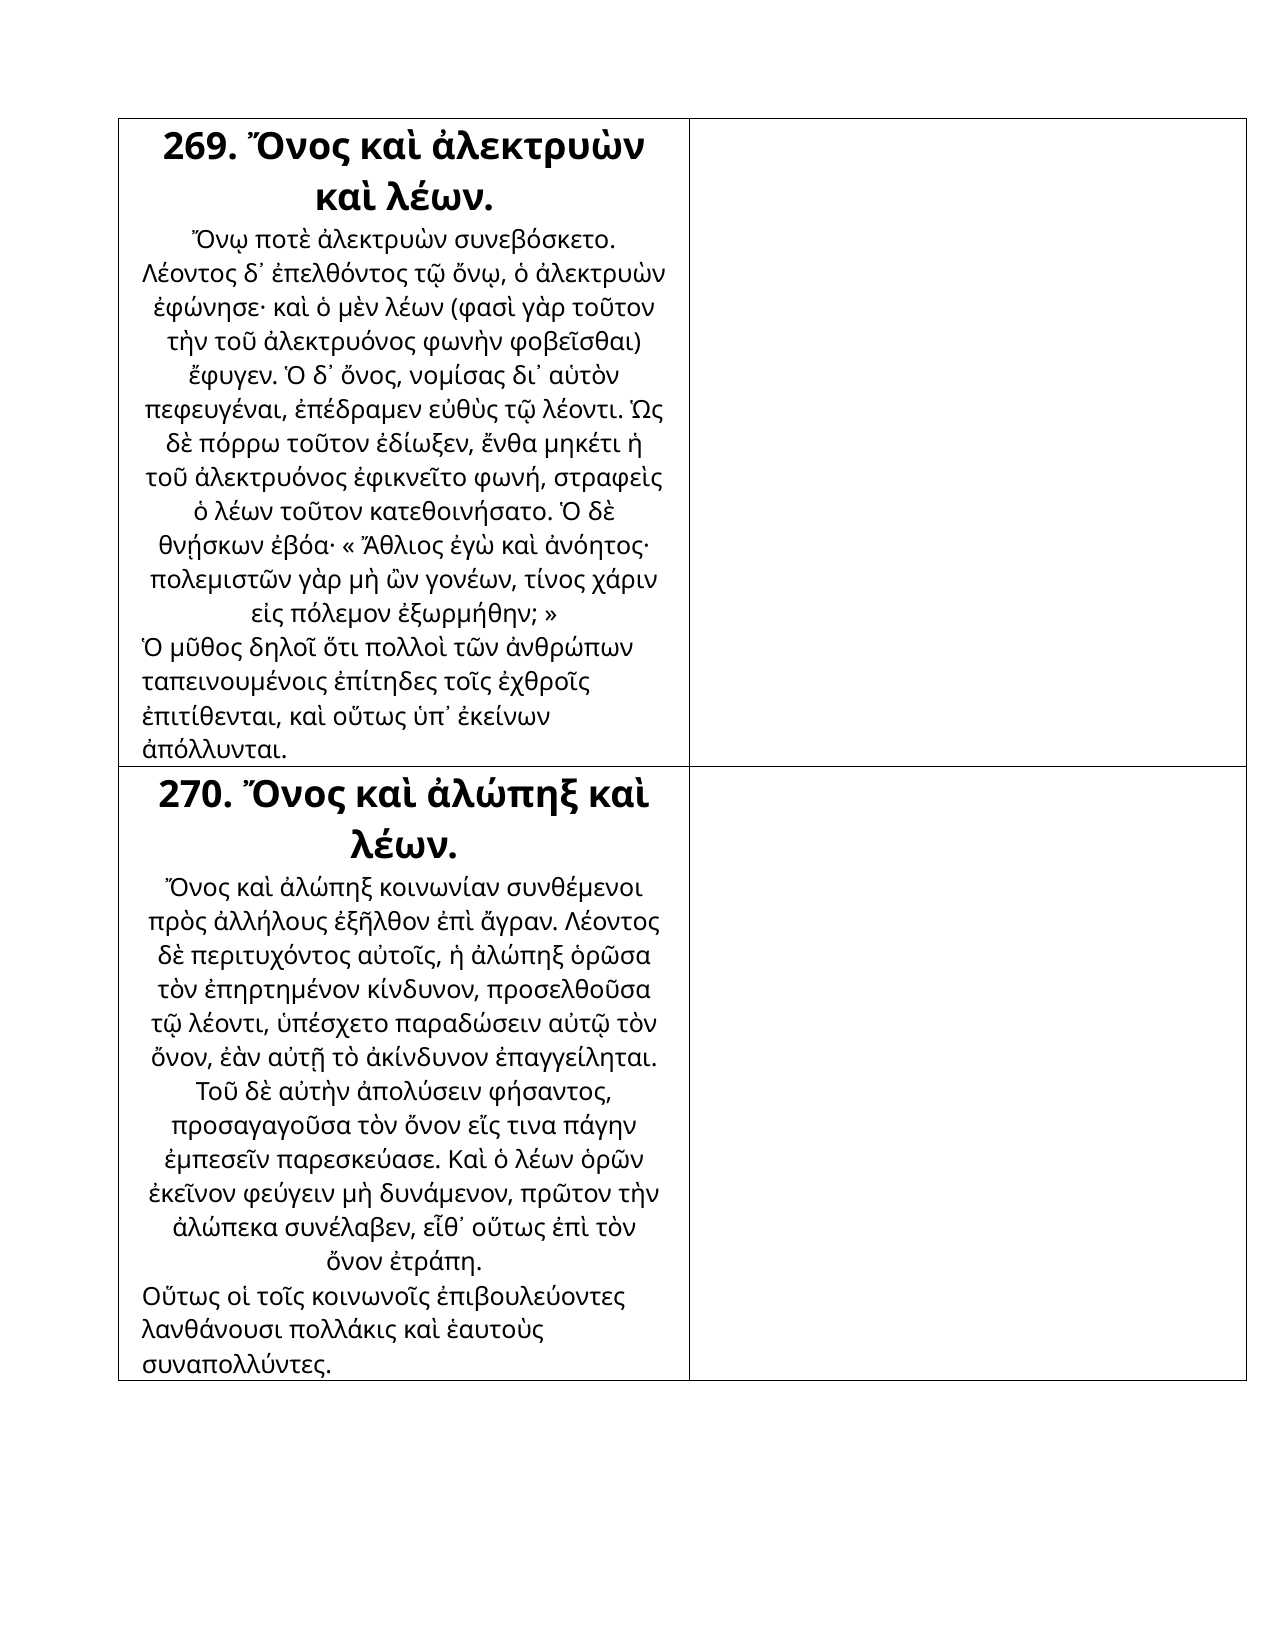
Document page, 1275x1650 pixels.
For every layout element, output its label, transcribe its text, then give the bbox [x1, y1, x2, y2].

table_cell 269. Ὄνος καὶ ἀλεκτρυὼν καὶ λέων. Ὄνῳ ποτὲ ἀλεκτρυὼν συνεβόσκετο. Λέοντος δ᾿ ἐπελθόντος τῷ ὄνῳ, ὁ ἀλεκτρυὼν ἐφώνησε· καὶ ὁ μὲν λέων (φασὶ γὰρ τοῦτον τὴν τοῦ ἀλεκτρυόνος φωνὴν φοβεῖσθαι) ἔφυγεν. Ὁ δ᾿ ὄνος, νομίσας δι᾿ αὑτὸν πεφευγέναι, ἐπέδραμεν εὐθὺς τῷ λέοντι. Ὡς δὲ πόρρω τοῦτον ἐδίωξεν, ἔνθα μηκέτι ἡ τοῦ ἀλεκτρυόνος ἐφικνεῖτο φωνή, στραφεὶς ὁ λέων τοῦτον κατεθοινήσατο. Ὁ δὲ θνῄσκων ἐβόα· « Ἄθλιος ἐγὼ καὶ ἀνόητος· πολεμιστῶν γὰρ μὴ ὢν γονέων, τίνος χάριν εἰς πόλεμον ἐξωρμήθην; » Ὁ μῦθος δηλοῖ ὅτι πολλοὶ τῶν ἀνθρώπων ταπεινουμένοις ἐπίτηδες τοῖς ἐχθροῖς ἐπιτίθενται, καὶ οὕτως ὑπ᾿ ἐκείνων ἀπόλλυνται. [119, 119, 689, 766]
table_cell [690, 119, 1246, 766]
table_cell 270. Ὄνος καὶ ἀλώπηξ καὶ λέων. Ὄνος καὶ ἀλώπηξ κοινωνίαν συνθέμενοι πρὸς ἀλλήλους ἐξῆλθον ἐπὶ ἄγραν. Λέοντος δὲ περιτυχόντος αὐτοῖς, ἡ ἀλώπηξ ὁρῶσα τὸν ἐπηρτημένον κίνδυνον, προσελθοῦσα τῷ λέοντι, ὑπέσχετο παραδώσειν αὐτῷ τὸν ὄνον, ἐὰν αὐτῇ τὸ ἀκίνδυνον ἐπαγγείληται. Τοῦ δὲ αὐτὴν ἀπολύσειν φήσαντος, προσαγαγοῦσα τὸν ὄνον εἴς τινα πάγην ἐμπεσεῖν παρεσκεύασε. Καὶ ὁ λέων ὁρῶν ἐκεῖνον φεύγειν μὴ δυνάμενον, πρῶτον τὴν ἀλώπεκα συνέλαβεν, εἶθ᾿ οὕτως ἐπὶ τὸν ὄνον ἐτράπη. Οὕτως οἱ τοῖς κοινωνοῖς ἐπιβουλεύοντες λανθάνουσι πολλάκις καὶ ἑαυτοὺς συναπολλύντες. [119, 767, 689, 1380]
table_cell [690, 767, 1246, 1380]
